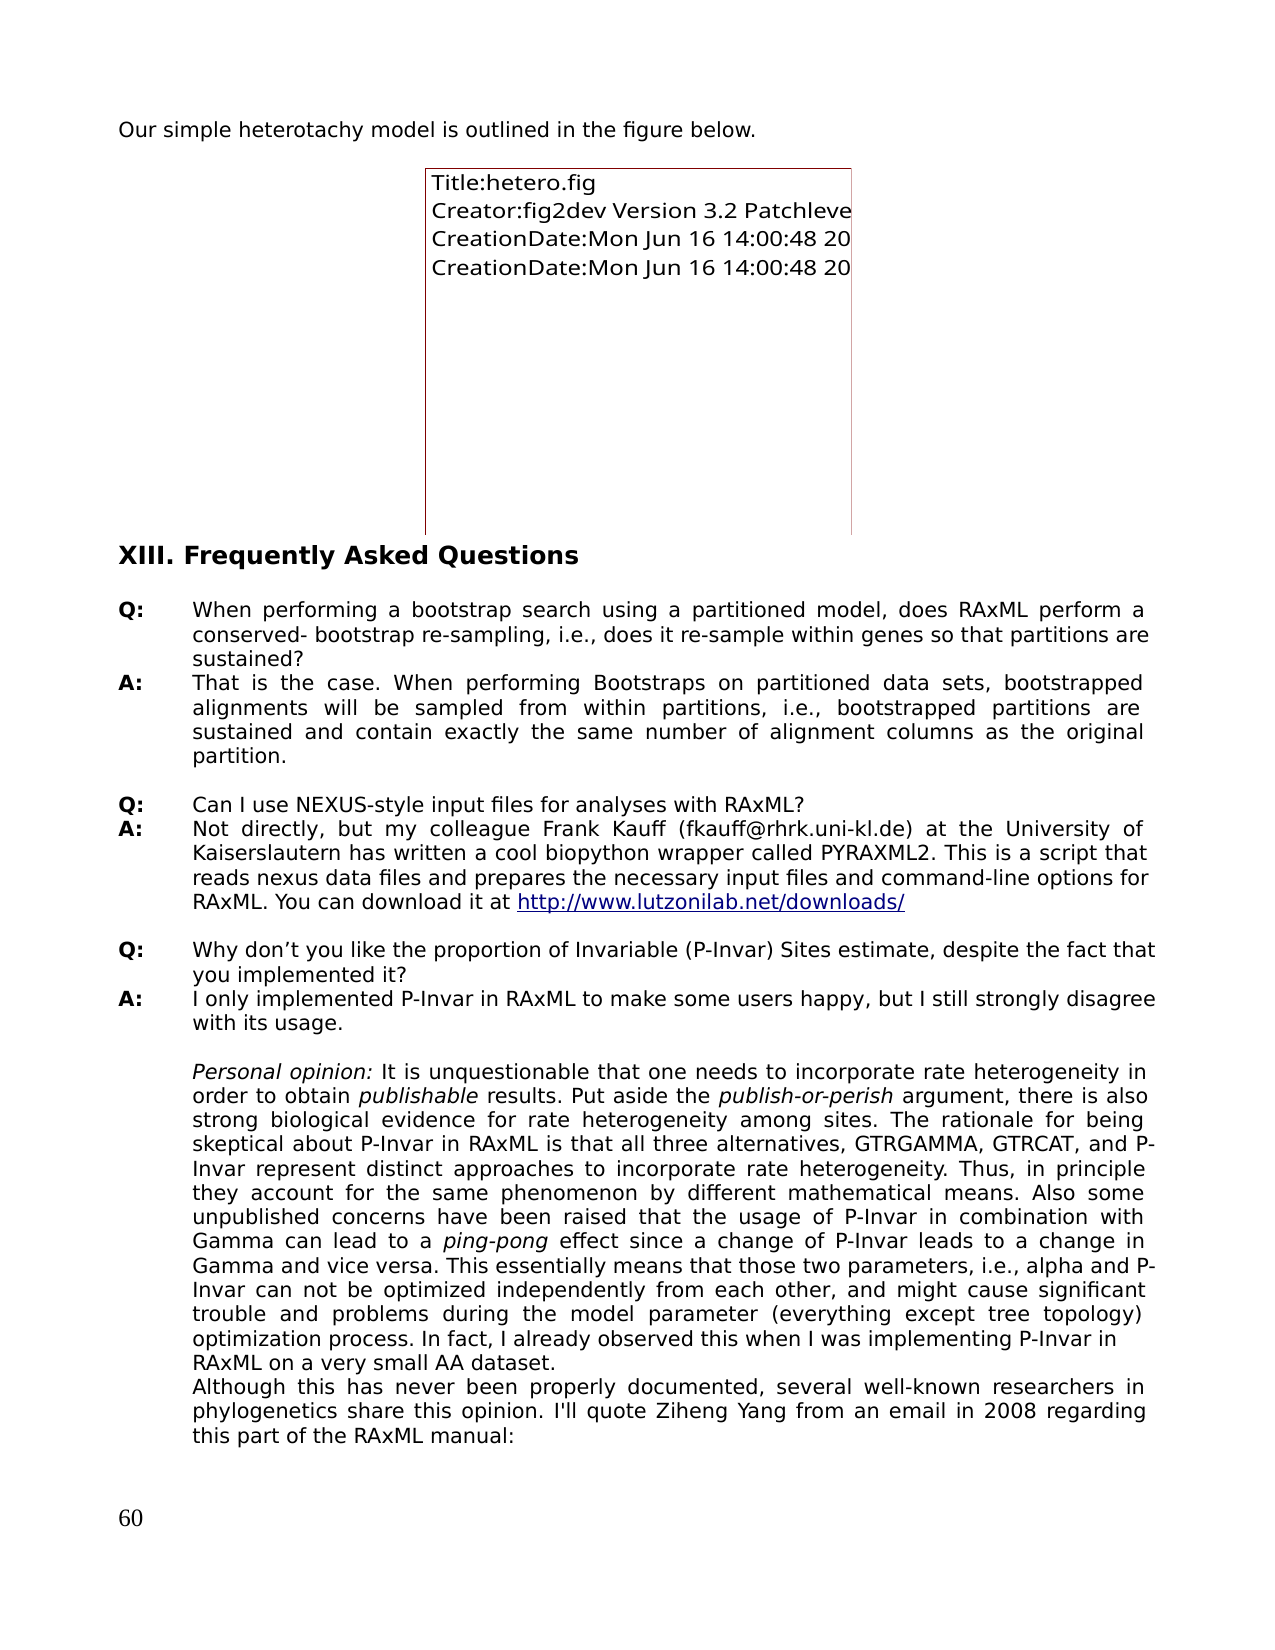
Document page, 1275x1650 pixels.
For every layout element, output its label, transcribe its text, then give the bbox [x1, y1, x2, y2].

text Personal opinion: It is unquestionable that one needs to incorporate rate heterogeneity in order to obtain publishable results. Put aside the publish-or-perish argument, there is also strong biological evidence for rate heterogeneity among sites. The rationale for being skeptical about P-Invar in RAxML is that all three alternatives, GTRGAMMA, GTRCAT, and P- Invar represent distinct approaches to incorporate rate heterogeneity. Thus, in principle they account for the same phenomenon by different mathematical means. Also some unpublished concerns have been raised that the usage of P-Invar in combination with Gamma can lead to a ping-pong effect since a change of P-Invar leads to a change in Gamma and vice versa. This essentially means that those two parameters, i.e., alpha and P- Invar can not be optimized independently from each other, and might cause significant trouble and problems during the model parameter (everything except tree topology) optimization process. In fact, I already observed this when I was implementing P-Invar in [118, 1060, 1157, 1351]
text RAxML on a very small AA dataset. [118, 1351, 1157, 1375]
text Q: Can I use NEXUS-style input files for analyses with RAxML? [118, 793, 1157, 817]
text Q: When performing a bootstrap search using a partitioned model, does RAxML perform a conserved- bootstrap re-sampling, i.e., does it re-sample within genes so that partitions are sustained? [118, 598, 1157, 671]
text Our simple heterotachy model is outlined in the figure below. [118, 118, 1157, 142]
text Q: Why don’t you like the proportion of Invariable (P-Invar) Sites estimate, despite the fact that you implemented it? [118, 938, 1157, 987]
text XIII. Frequently Asked Questions [118, 541, 1157, 570]
text A: That is the case. When performing Bootstraps on partitioned data sets, bootstrapped alignments will be sampled from within partitions, i.e., bootstrapped partitions are sustained and contain exactly the same number of alignment columns as the original partition. [118, 671, 1157, 768]
text A: Not directly, but my colleague Frank Kauff (fkauff@rhrk.uni-kl.de) at the University of Kaiserslautern has written a cool biopython wrapper called PYRAXML2. This is a script that reads nexus data files and prepares the necessary input files and command-line options for RAxML. You can download it at http://www.lutzonilab.net/downloads/ [118, 817, 1157, 914]
text Although this has never been properly documented, several well-known researchers in phylogenetics share this opinion. I'll quote Ziheng Yang from an email in 2008 regarding this part of the RAxML manual: [118, 1375, 1157, 1448]
text A: I only implemented P-Invar in RAxML to make some users happy, but I still strongly disagree with its usage. [118, 987, 1157, 1035]
